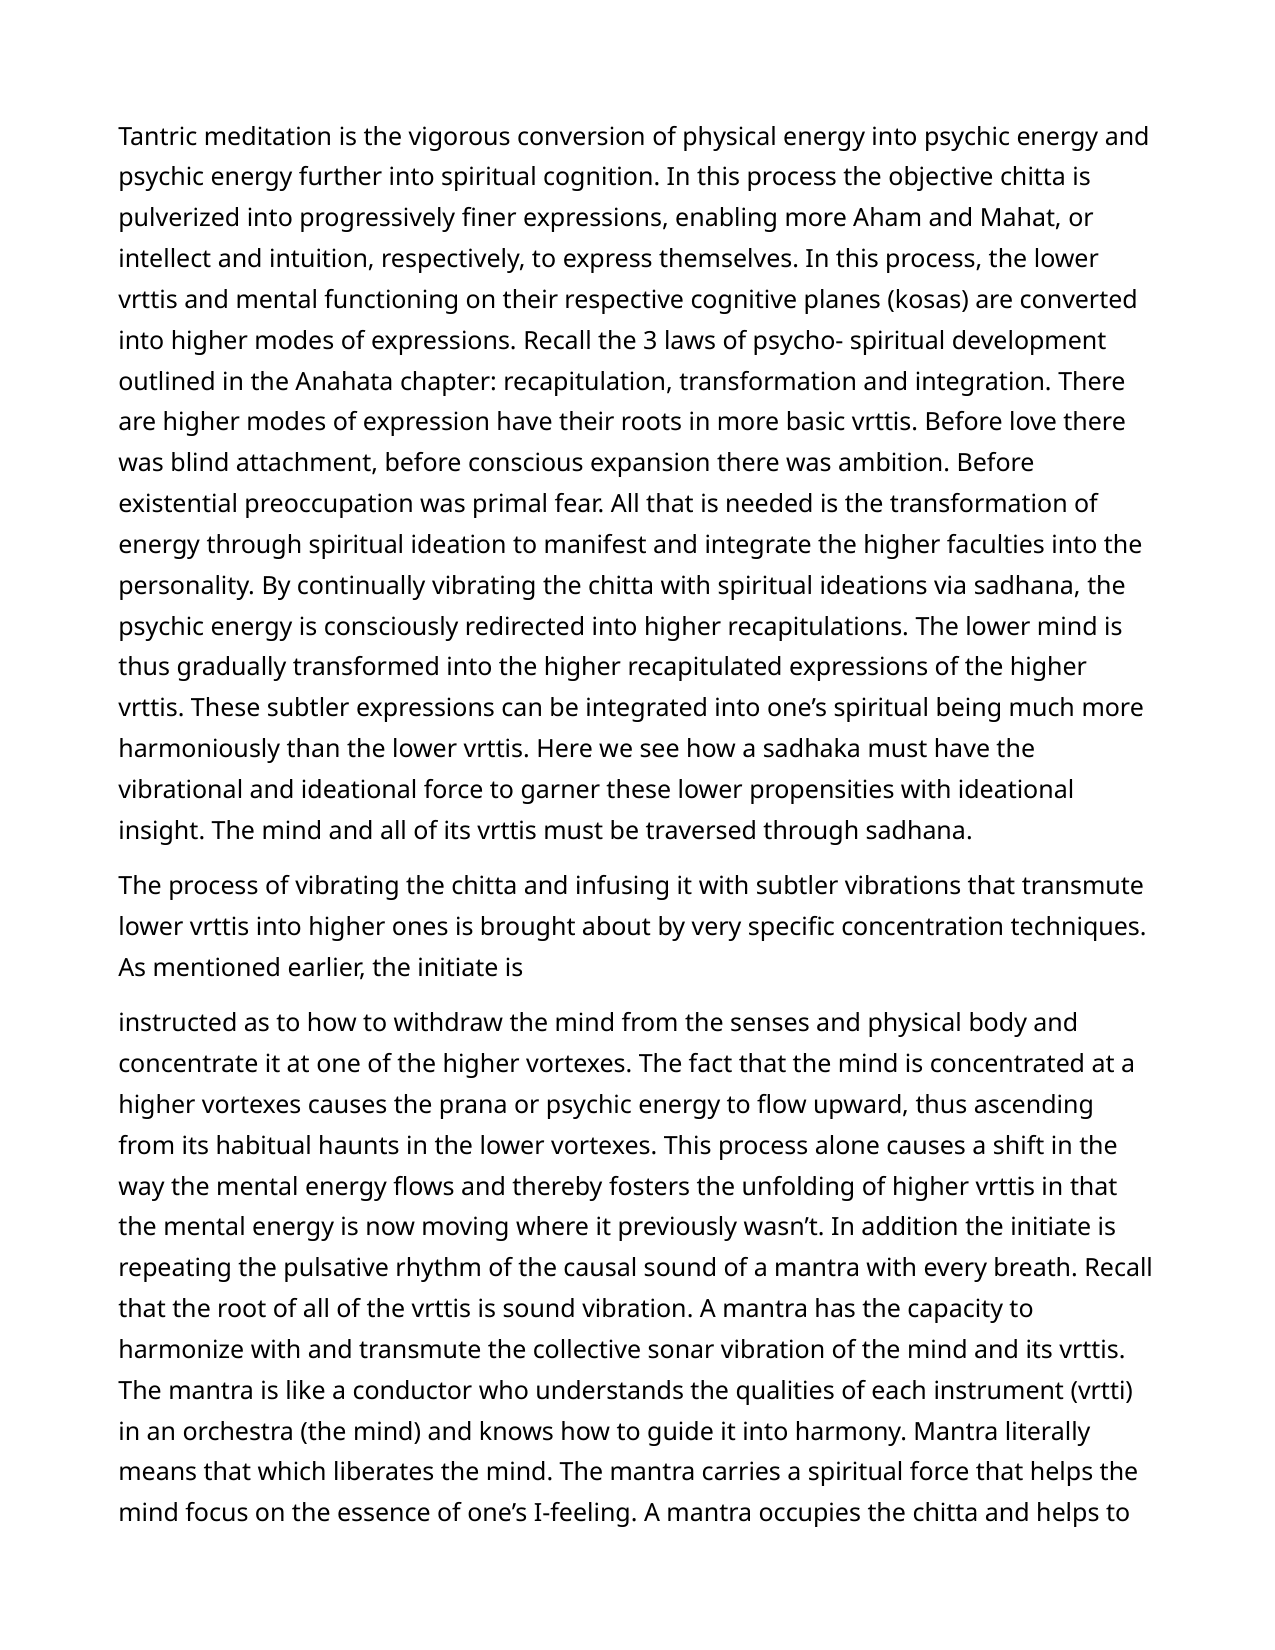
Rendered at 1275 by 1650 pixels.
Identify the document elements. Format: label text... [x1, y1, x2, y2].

text Tantric meditation is the vigorous conversion of physical energy into psychic energy and psychic energy further into spiritual cognition. In this process the objective chitta is pulverized into progressively finer expressions, enabling more Aham and Mahat, or intellect and intuition, respectively, to express themselves. In this process, the lower vrttis and mental functioning on their respective cognitive planes (kosas) are converted into higher modes of expressions. Recall the 3 laws of psycho- spiritual development outlined in the Anahata chapter: recapitulation, transformation and integration. There are higher modes of expression have their roots in more basic vrttis. Before love there was blind attachment, before conscious expansion there was ambition. Before existential preoccupation was primal fear. All that is needed is the transformation of energy through spiritual ideation to manifest and integrate the higher faculties into the personality. By continually vibrating the chitta with spiritual ideations via sadhana, the psychic energy is consciously redirected into higher recapitulations. The lower mind is thus gradually transformed into the higher recapitulated expressions of the higher vrttis. These subtler expressions can be integrated into one’s spiritual being much more harmoniously than the lower vrttis. Here we see how a sadhaka must have the vibrational and ideational force to garner these lower propensities with ideational insight. The mind and all of its vrttis must be traversed through sadhana. [118, 118, 1157, 846]
text instructed as to how to withdraw the mind from the senses and physical body and concentrate it at one of the higher vortexes. The fact that the mind is concentrated at a higher vortexes causes the prana or psychic energy to flow upward, thus ascending from its habitual haunts in the lower vortexes. This process alone causes a shift in the way the mental energy flows and thereby fosters the unfolding of higher vrttis in that the mental energy is now moving where it previously wasn’t. In addition the initiate is repeating the pulsative rhythm of the causal sound of a mantra with every breath. Recall that the root of all of the vrttis is sound vibration. A mantra has the capacity to harmonize with and transmute the collective sonar vibration of the mind and its vrttis. The mantra is like a conductor who understands the qualities of each instrument (vrtti) in an orchestra (the mind) and knows how to guide it into harmony. Mantra literally means that which liberates the mind. The mantra carries a spiritual force that helps the mind focus on the essence of one’s I-feeling. A mantra occupies the chitta and helps to [118, 1005, 1157, 1529]
text The process of vibrating the chitta and infusing it with subtler vibrations that transmute lower vrttis into higher ones is brought about by very specific concentration techniques. As mentioned earlier, the initiate is [118, 868, 1157, 983]
